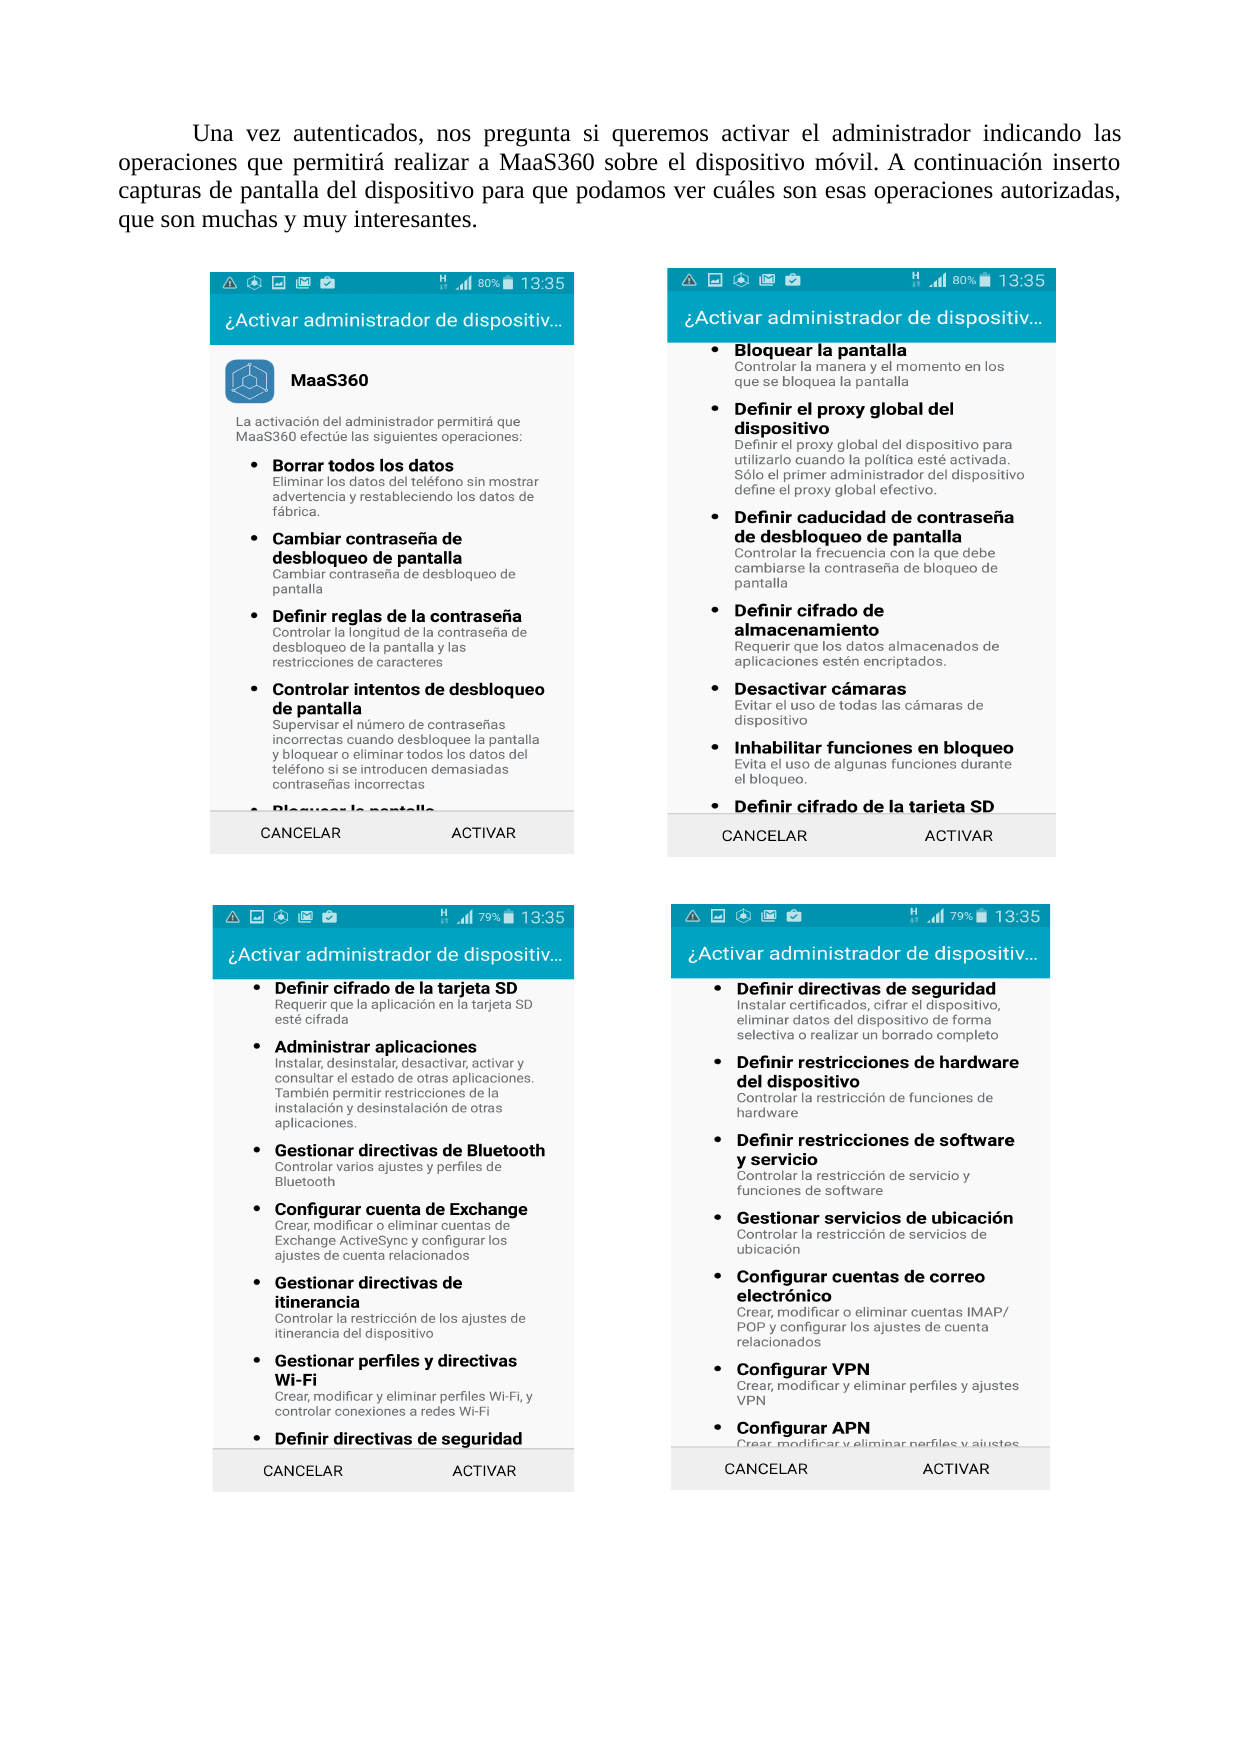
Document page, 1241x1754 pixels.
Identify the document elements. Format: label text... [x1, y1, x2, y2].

picture [212, 905, 575, 1492]
picture [667, 268, 1056, 857]
picture [209, 272, 575, 854]
picture [671, 904, 1050, 1490]
text Una vez autenticados, nos pregunta si queremos activar el administrador indicando las operaciones que permitirá realizar a MaaS360 sobre el dispositivo móvil. A continuación inserto capturas de pantalla del dispositivo para que podamos ver cuáles son esas operaciones autorizadas, que son muchas y muy interesantes. [118, 118, 1122, 233]
